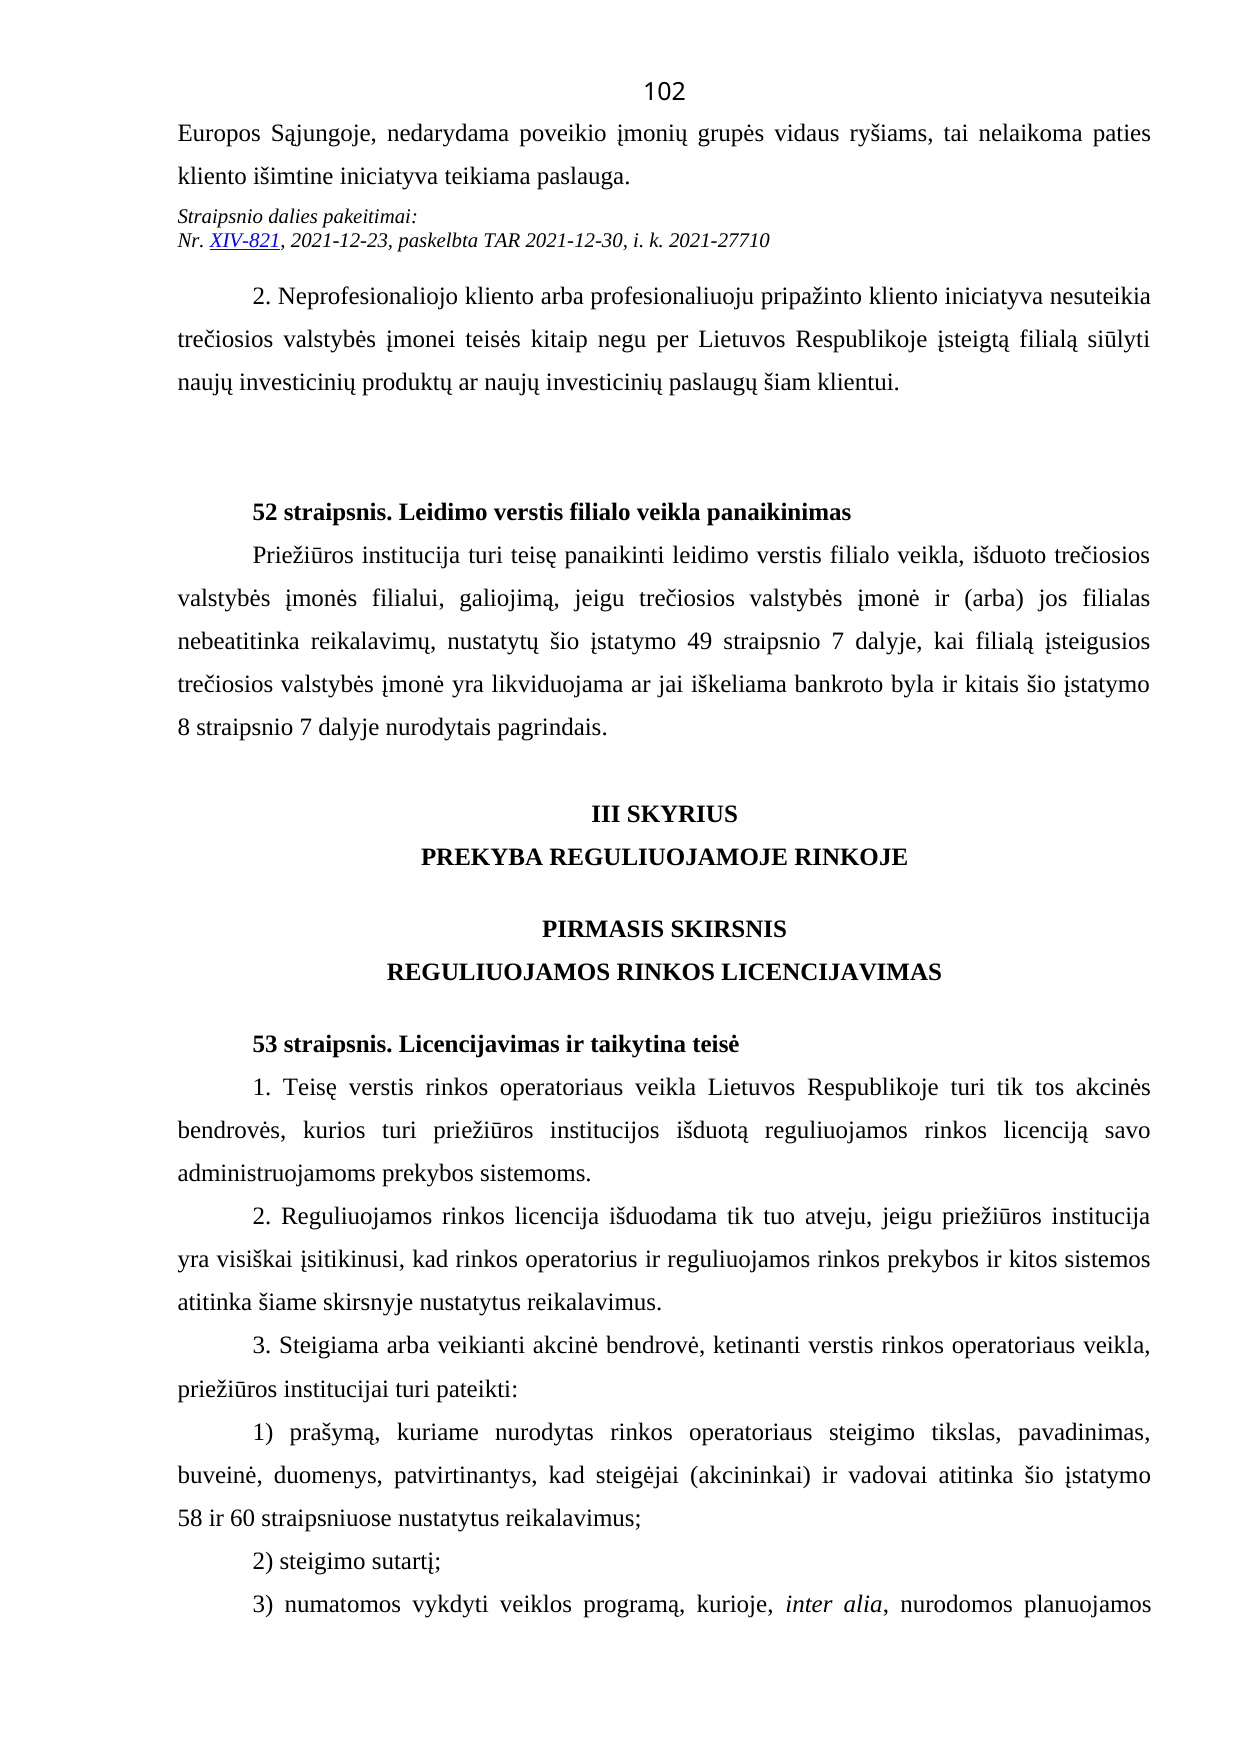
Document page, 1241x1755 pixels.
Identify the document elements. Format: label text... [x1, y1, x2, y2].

text REGULIUOJAMOS RINKOS LICENCIJAVIMAS [177, 957, 1152, 986]
text 53 straipsnis. Licencijavimas ir taikytina teisė [177, 1029, 1152, 1057]
text 2) steigimo sutartį; [177, 1546, 1152, 1575]
text Straipsnio dalies pakeitimai: [177, 204, 1152, 228]
text III SKYRIUS [177, 799, 1152, 827]
text Priežiūros institucija turi teisę panaikinti leidimo verstis filialo veikla, išduoto trečiosios valstybės įmonės filialui, galiojimą, jeigu trečiosios valstybės įmonė ir (arba) jos filialas nebeatitinka reikalavimų, nustatytų šio įstatymo 49 straipsnio 7 dalyje, kai filialą įsteigusios trečiosios valstybės įmonė yra likviduojama ar jai iškeliama bankroto byla ir kitais šio įstatymo 8 straipsnio 7 dalyje nurodytais pagrindais. [177, 540, 1152, 741]
text 1. Teisę verstis rinkos operatoriaus veikla Lietuvos Respublikoje turi tik tos akcinės bendrovės, kurios turi priežiūros institucijos išduotą reguliuojamos rinkos licenciją savo administruojamoms prekybos sistemoms. [177, 1072, 1152, 1187]
text Nr. XIV-821, 2021-12-23, paskelbta TAR 2021-12-30, i. k. 2021-27710 [177, 228, 1152, 252]
text PREKYBA REGULIUOJAMOJE RINKOJE [177, 842, 1152, 871]
text 52 straipsnis. Leidimo verstis filialo veikla panaikinimas [177, 497, 1152, 526]
text 3) numatomos vykdyti veiklos programą, kurioje, inter alia, nurodomos planuojamos [177, 1589, 1152, 1618]
text 1) prašymą, kuriame nurodytas rinkos operatoriaus steigimo tikslas, pavadinimas, buveinė, duomenys, patvirtinantys, kad steigėjai (akcininkai) ir vadovai atitinka šio įstatymo 58 ir 60 straipsniuose nustatytus reikalavimus; [177, 1417, 1152, 1532]
text PIRMASIS SKIRSNIS [177, 914, 1152, 942]
text Europos Sąjungoje, nedarydama poveikio įmonių grupės vidaus ryšiams, tai nelaikoma paties kliento išimtine iniciatyva teikiama paslauga. [177, 118, 1152, 190]
text 2. Reguliuojamos rinkos licencija išduodama tik tuo atveju, jeigu priežiūros institucija yra visiškai įsitikinusi, kad rinkos operatorius ir reguliuojamos rinkos prekybos ir kitos sistemos atitinka šiame skirsnyje nustatytus reikalavimus. [177, 1201, 1152, 1316]
text 3. Steigiama arba veikianti akcinė bendrovė, ketinanti verstis rinkos operatoriaus veikla, priežiūros institucijai turi pateikti: [177, 1331, 1152, 1402]
text 2. Neprofesionaliojo kliento arba profesionaliuoju pripažinto kliento iniciatyva nesuteikia trečiosios valstybės įmonei teisės kitaip negu per Lietuvos Respublikoje įsteigtą filialą siūlyti naujų investicinių produktų ar naujų investicinių paslaugų šiam klientui. [177, 281, 1152, 396]
